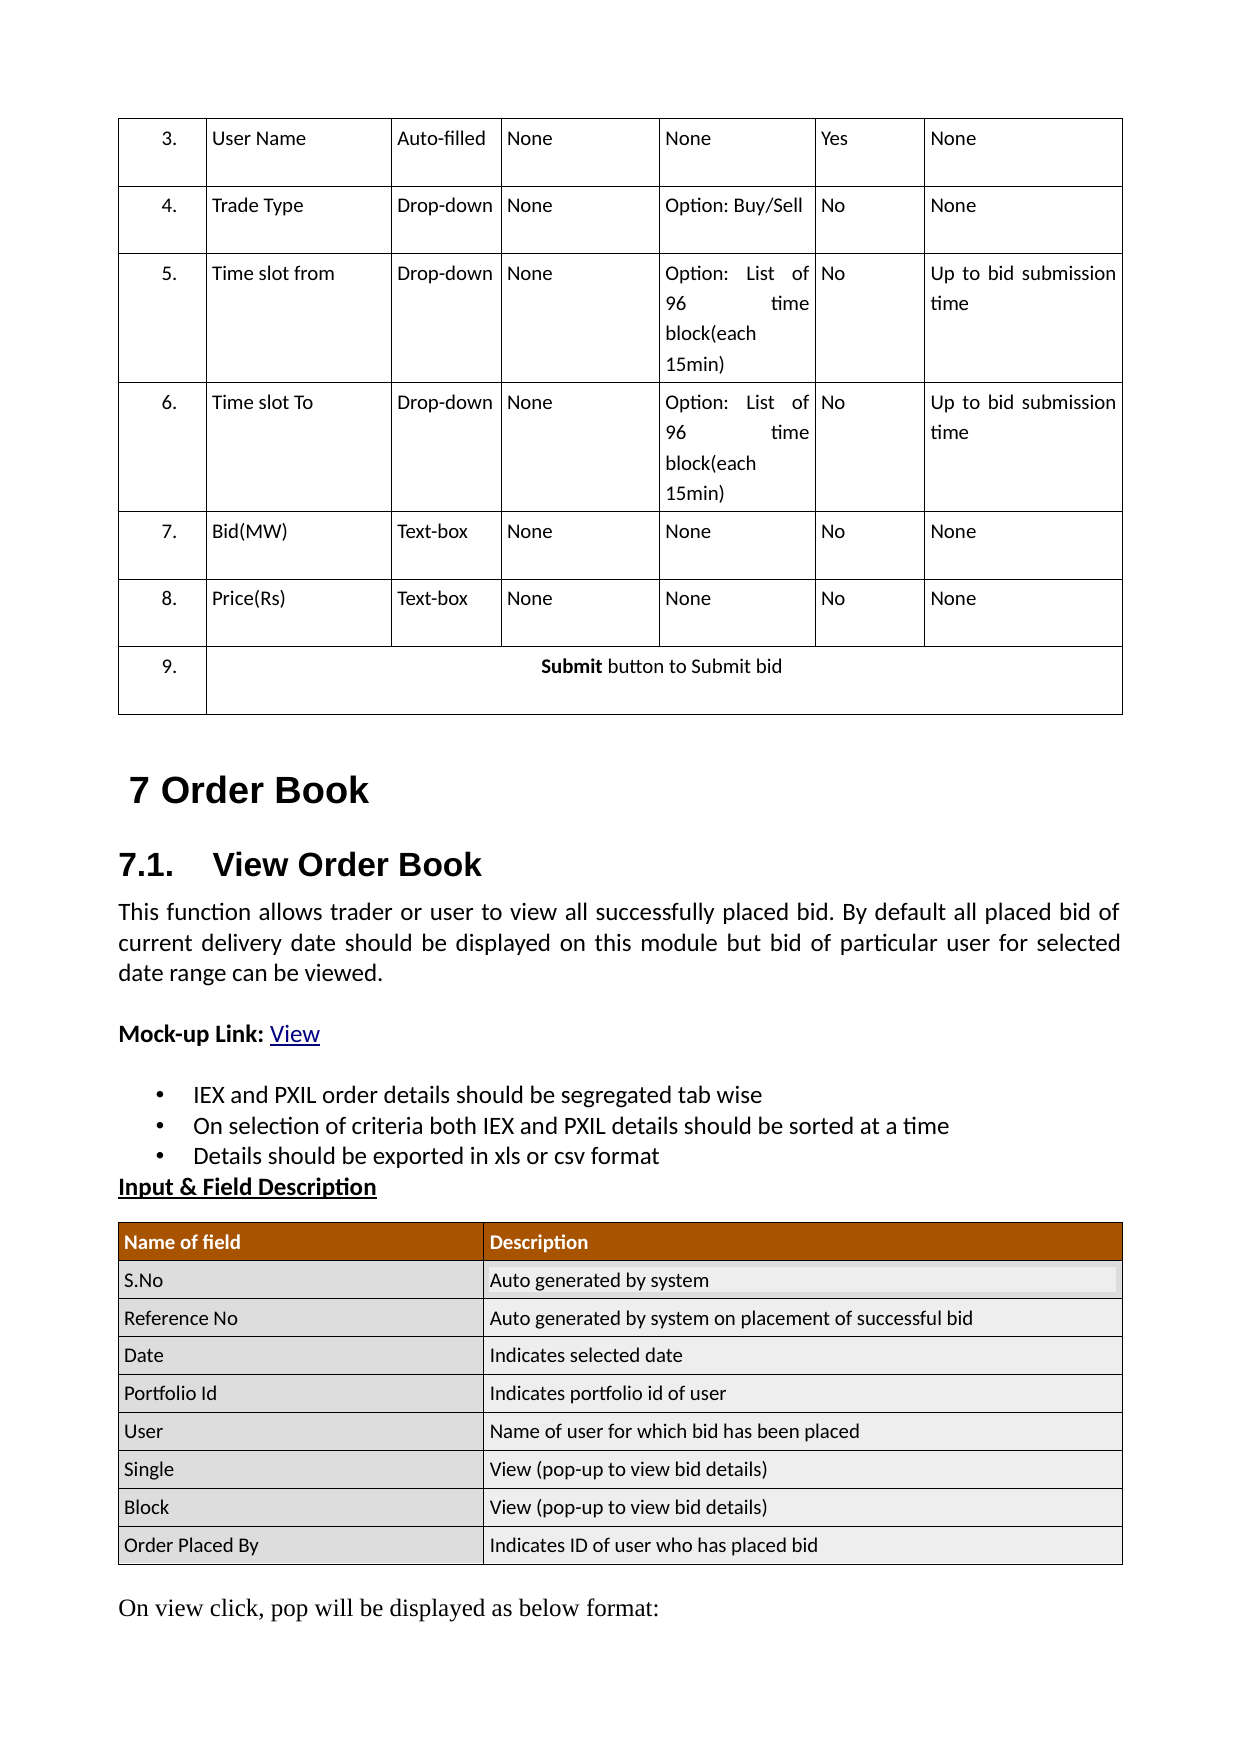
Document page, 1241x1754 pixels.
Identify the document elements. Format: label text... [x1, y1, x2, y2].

table_cell Time slot To [207, 383, 391, 511]
table_cell Price(Rs) [207, 580, 391, 646]
table_cell Option: List of 96 time block(each 15min) [660, 383, 815, 511]
table_cell No [816, 187, 924, 253]
table_cell [119, 580, 206, 646]
table_cell Up to bid submission time [925, 254, 1122, 382]
subtitle View Order Book [118, 845, 1122, 884]
text Mock-up Link: View [118, 1018, 1122, 1049]
table_cell Indicates portfolio id of user [484, 1375, 1122, 1412]
table_cell Date [119, 1337, 483, 1374]
table_cell None [925, 580, 1122, 646]
table_cell [119, 512, 206, 579]
table_cell Option: List of 96 time block(each 15min) [660, 254, 815, 382]
table_cell [119, 119, 206, 186]
table_header Description [484, 1223, 1122, 1260]
text On view click, pop will be displayed as below format: [118, 1593, 1122, 1622]
table_cell Text-box [392, 580, 501, 646]
table_cell None [502, 119, 659, 186]
table_cell Reference No [119, 1299, 483, 1336]
table_cell No [816, 383, 924, 511]
table_cell [119, 254, 206, 382]
table_cell None [660, 119, 815, 186]
text Input & Field Description [118, 1171, 1122, 1202]
table_cell User [119, 1413, 483, 1450]
table_cell Auto generated by system [484, 1261, 1122, 1298]
table_cell Name of user for which bid has been placed [484, 1413, 1122, 1450]
table_cell Yes [816, 119, 924, 186]
table_cell Portfolio Id [119, 1375, 483, 1412]
table_cell View (pop-up to view bid details) [484, 1451, 1122, 1488]
table_cell [119, 647, 206, 713]
table_cell None [502, 187, 659, 253]
table_cell User Name [207, 119, 391, 186]
table_cell None [925, 119, 1122, 186]
table_cell No [816, 254, 924, 382]
table_cell Submit button to Submit bid [207, 647, 1122, 713]
list IEX and PXIL order details should be segregated tab wise [156, 1079, 1122, 1110]
table_cell Bid(MW) [207, 512, 391, 579]
table_cell Auto-filled [392, 119, 501, 186]
table_cell None [502, 383, 659, 511]
table_cell None [660, 512, 815, 579]
table_cell Option: Buy/Sell [660, 187, 815, 253]
table_cell [119, 187, 206, 253]
table_cell No [816, 580, 924, 646]
table_cell S.No [119, 1261, 483, 1298]
table_cell None [925, 512, 1122, 579]
table_cell Drop-down [392, 254, 501, 382]
table_cell [119, 383, 206, 511]
table_cell Drop-down [392, 187, 501, 253]
text This function allows trader or user to view all successfully placed bid. By default all placed bid of current delivery date should be displayed on this module but bid of particular user for selected date range can be viewed. [118, 896, 1122, 988]
table_cell Text-box [392, 512, 501, 579]
list Details should be exported in xls or csv format [156, 1141, 1122, 1171]
table_cell None [925, 187, 1122, 253]
table_cell Order Placed By [119, 1527, 483, 1563]
table_cell Auto generated by system on placement of successful bid [484, 1299, 1122, 1336]
table_cell Trade Type [207, 187, 391, 253]
table_cell Indicates ID of user who has placed bid [484, 1527, 1122, 1563]
table_cell View (pop-up to view bid details) [484, 1489, 1122, 1526]
table_cell None [660, 580, 815, 646]
table_cell None [502, 580, 659, 646]
table_cell No [816, 512, 924, 579]
table_cell Single [119, 1451, 483, 1488]
table_header Name of field [119, 1223, 483, 1260]
subtitle Order Book [118, 768, 1122, 812]
table_cell None [502, 254, 659, 382]
table_cell Block [119, 1489, 483, 1526]
table_cell Indicates selected date [484, 1337, 1122, 1374]
table_cell Drop-down [392, 383, 501, 511]
table_cell None [502, 512, 659, 579]
table_cell Time slot from [207, 254, 391, 382]
table_cell Up to bid submission time [925, 383, 1122, 511]
list On selection of criteria both IEX and PXIL details should be sorted at a time [156, 1110, 1122, 1141]
